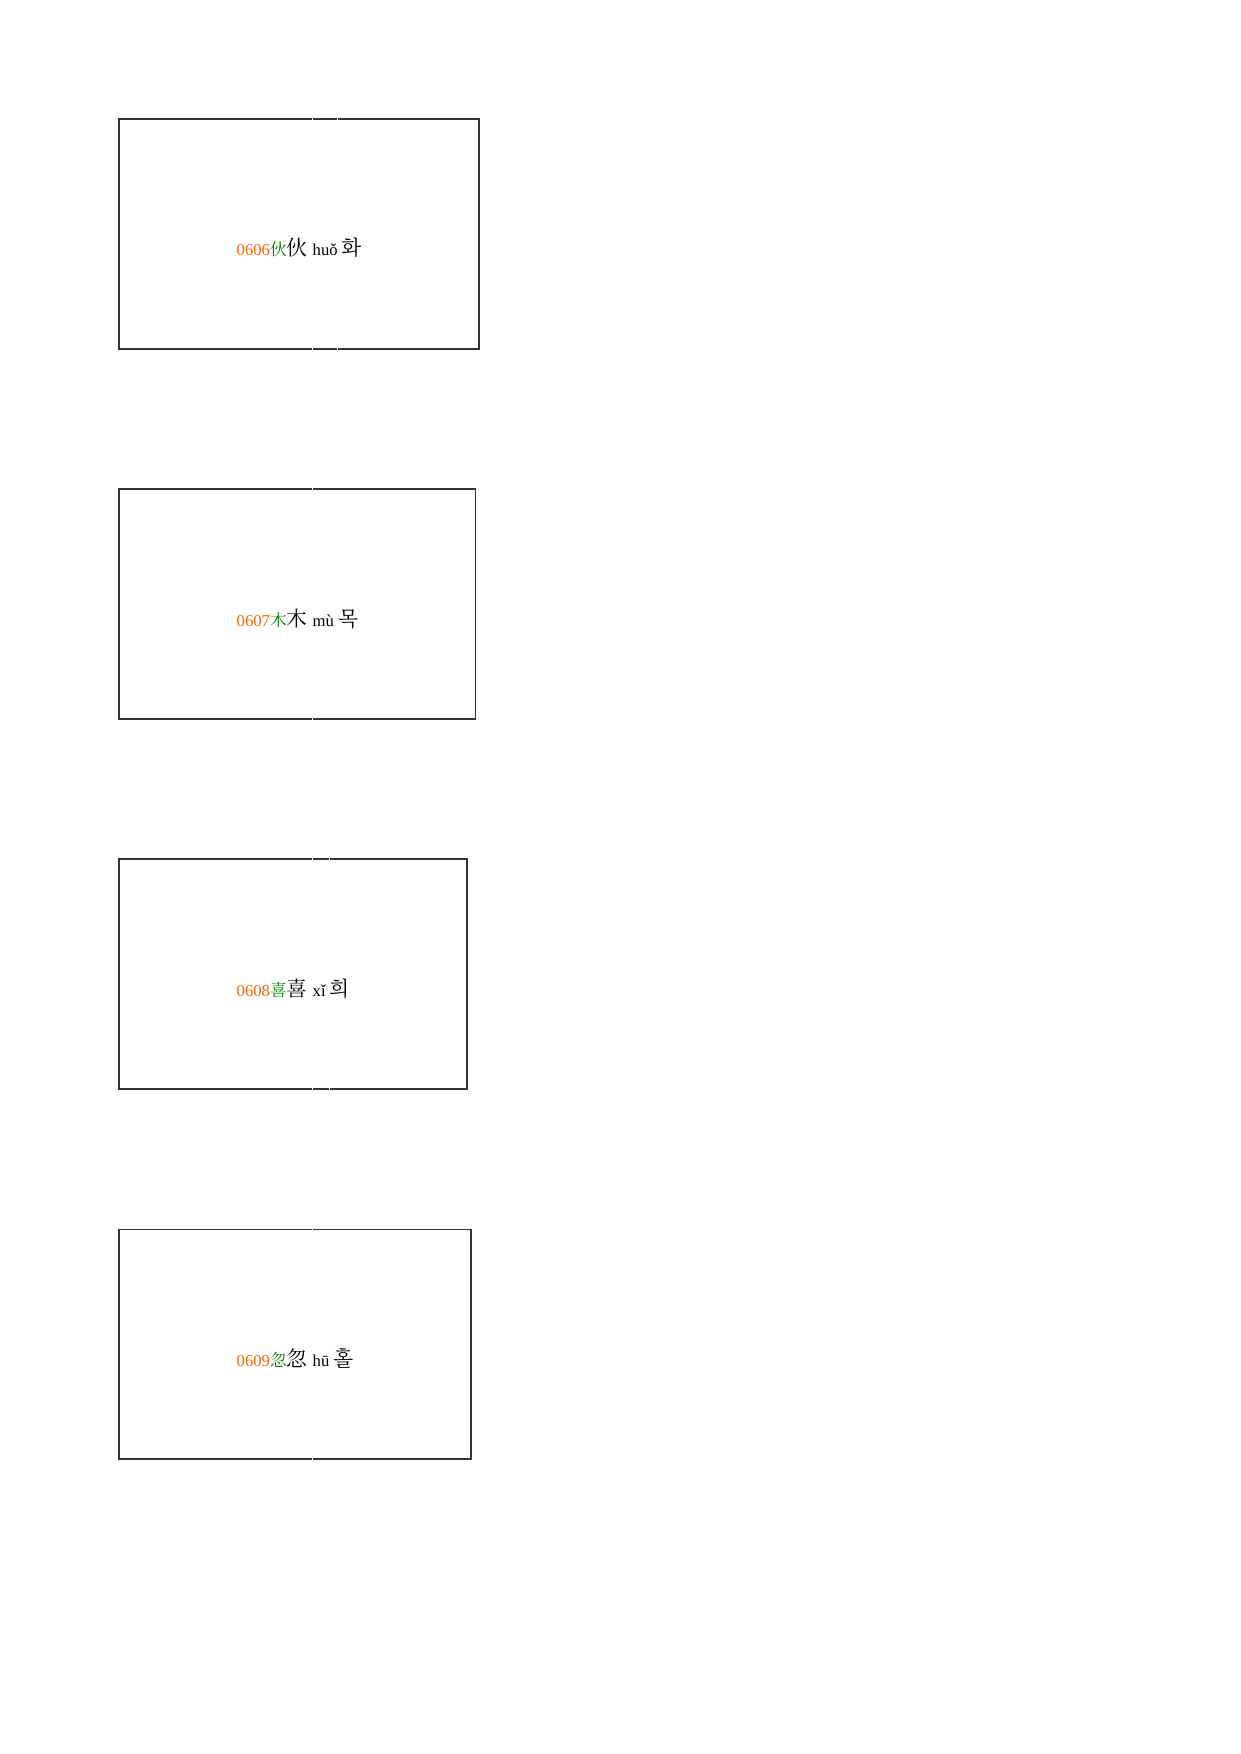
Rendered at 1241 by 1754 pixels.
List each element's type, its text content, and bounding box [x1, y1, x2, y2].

text [480, 118, 1122, 349]
text 0609忽忽 hū 홀 [120, 1230, 470, 1459]
text 0607木木 mù 목 [120, 489, 475, 719]
text [476, 488, 1122, 719]
text 0608喜喜 xǐ 희 [120, 859, 466, 1089]
text [472, 1228, 1122, 1460]
text 0606伙伙 huǒ 화 [120, 119, 478, 349]
text [468, 858, 1122, 1090]
